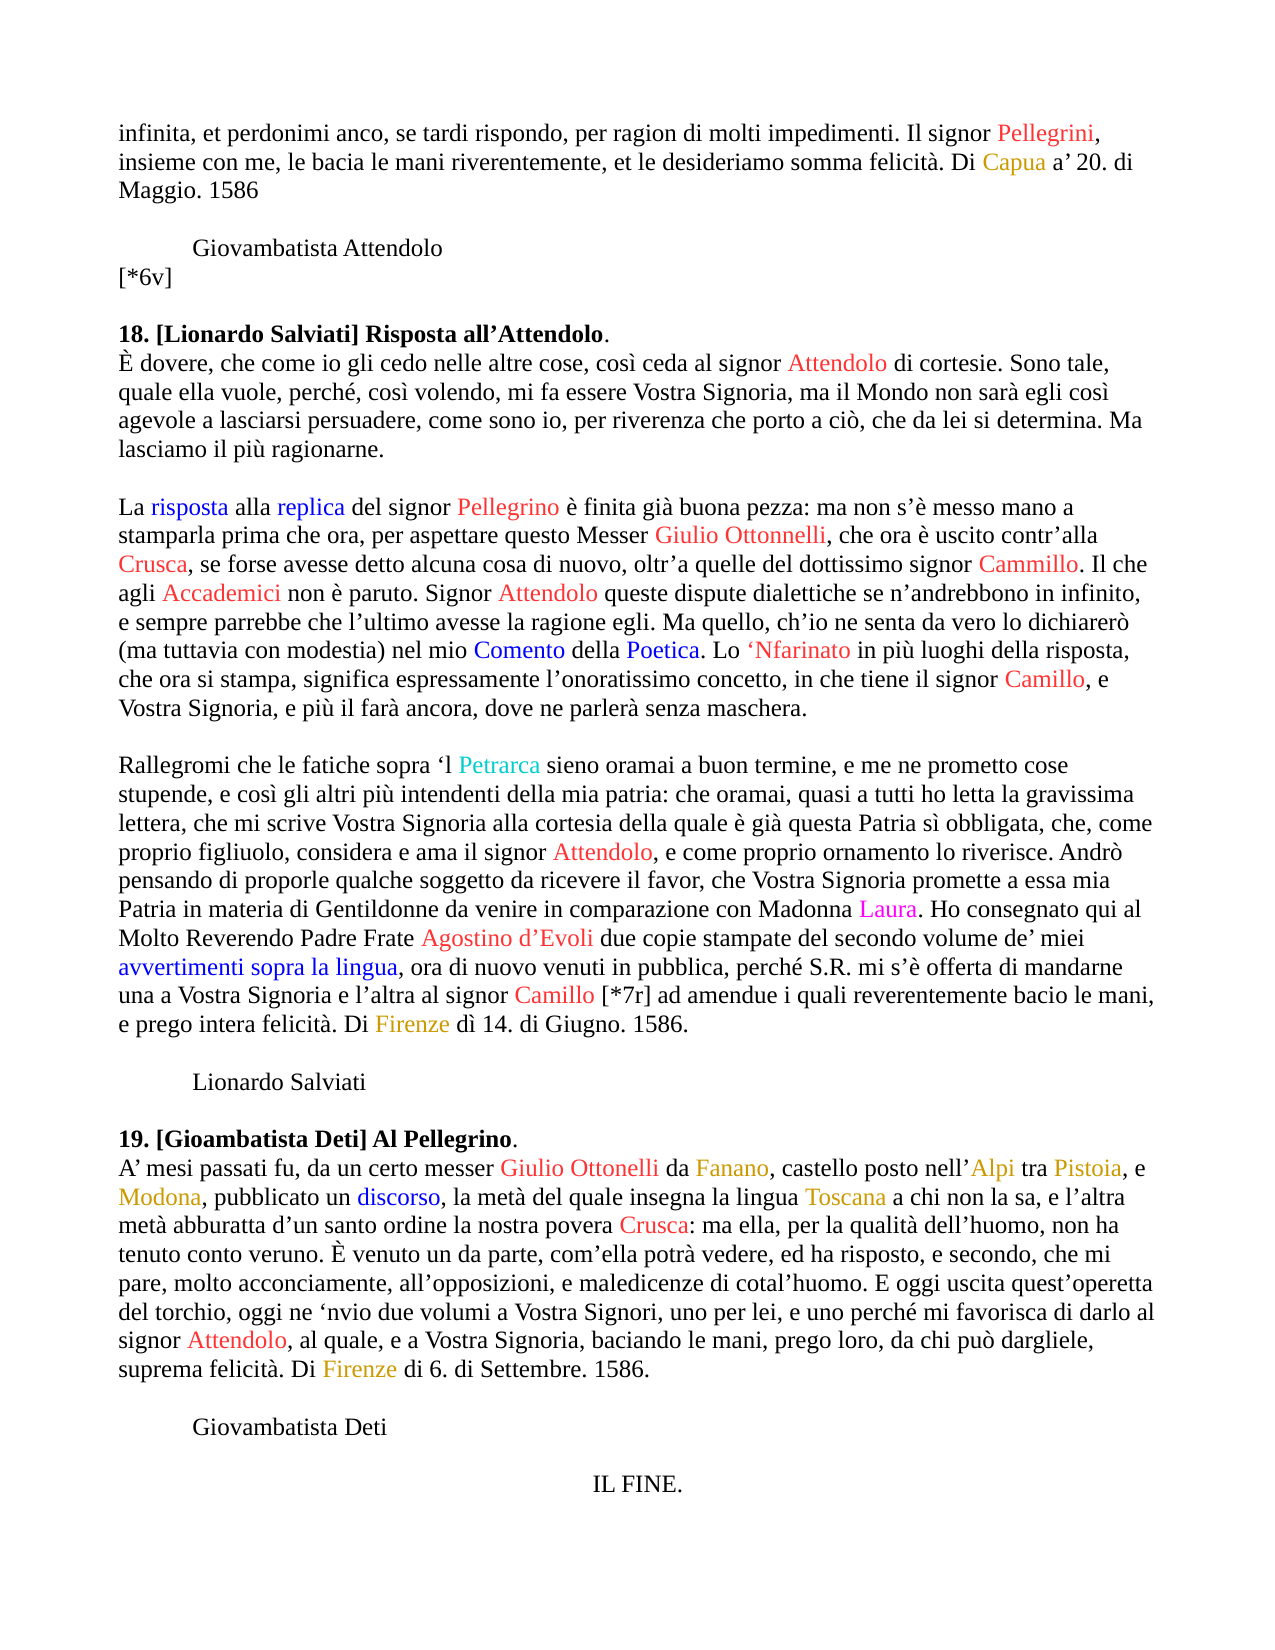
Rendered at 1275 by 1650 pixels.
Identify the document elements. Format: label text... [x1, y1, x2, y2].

text Giovambatista Deti [118, 1412, 1157, 1441]
text È dovere, che come io gli cedo nelle altre cose, così ceda al signor Attendolo di cortesie. Sono tale, quale ella vuole, perché, così volendo, mi fa essere Vostra Signoria, ma il Mondo non sarà egli così agevole a lasciarsi persuadere, come sono io, per riverenza che porto a ciò, che da lei si determina. Ma lasciamo il più ragionarne. [118, 348, 1157, 463]
text Lionardo Salviati [118, 1067, 1157, 1096]
text infinita, et perdonimi anco, se tardi rispondo, per ragion di molti impedimenti. Il signor Pellegrini, insieme con me, le bacia le mani riverentemente, et le desideriamo somma felicità. Di Capua a’ 20. di Maggio. 1586 [118, 118, 1157, 204]
text La risposta alla replica del signor Pellegrino è finita già buona pezza: ma non s’è messo mano a stamparla prima che ora, per aspettare questo Messer Giulio Ottonnelli, che ora è uscito contr’alla Crusca, se forse avesse detto alcuna cosa di nuovo, oltr’a quelle del dottissimo signor Cammillo. Il che agli Accademici non è paruto. Signor Attendolo queste dispute dialettiche se n’andrebbono in infinito, e sempre parrebbe che l’ultimo avesse la ragione egli. Ma quello, ch’io ne senta da vero lo dichiarerò (ma tuttavia con modestia) nel mio Comento della Poetica. Lo ‘Nfarinato in più luoghi della risposta, che ora si stampa, significa espressamente l’onoratissimo concetto, in che tiene il signor Camillo, e Vostra Signoria, e più il farà ancora, dove ne parlerà senza maschera. [118, 492, 1157, 722]
text Rallegromi che le fatiche sopra ‘l Petrarca sieno oramai a buon termine, e me ne prometto cose stupende, e così gli altri più intendenti della mia patria: che oramai, quasi a tutti ho letta la gravissima lettera, che mi scrive Vostra Signoria alla cortesia della quale è già questa Patria sì obbligata, che, come proprio figliuolo, considera e ama il signor Attendolo, e come proprio ornamento lo riverisce. Andrò pensando di proporle qualche soggetto da ricevere il favor, che Vostra Signoria promette a essa mia Patria in materia di Gentildonne da venire in comparazione con Madonna Laura. Ho consegnato qui al Molto Reverendo Padre Frate Agostino d’Evoli due copie stampate del secondo volume de’ miei avvertimenti sopra la lingua, ora di nuovo venuti in pubblica, perché S.R. mi s’è offerta di mandarne una a Vostra Signoria e l’altra al signor Camillo [*7r] ad amendue i quali reverentemente bacio le mani, e prego intera felicità. Di Firenze dì 14. di Giugno. 1586. [118, 751, 1157, 1038]
text [*6v] [118, 262, 1157, 291]
text A’ mesi passati fu, da un certo messer Giulio Ottonelli da Fanano, castello posto nell’Alpi tra Pistoia, e Modona, pubblicato un discorso, la metà del quale insegna la lingua Toscana a chi non la sa, e l’altra metà abburatta d’un santo ordine la nostra povera Crusca: ma ella, per la qualità dell’huomo, non ha tenuto conto veruno. È venuto un da parte, com’ella potrà vedere, ed ha risposto, e secondo, che mi pare, molto acconciamente, all’opposizioni, e maledicenze di cotal’huomo. E oggi uscita quest’operetta del torchio, oggi ne ‘nvio due volumi a Vostra Signori, uno per lei, e uno perché mi favorisca di darlo al signor Attendolo, al quale, e a Vostra Signoria, baciando le mani, prego loro, da chi può dargliele, suprema felicità. Di Firenze di 6. di Settembre. 1586. [118, 1153, 1157, 1383]
text Giovambatista Attendolo [118, 233, 1157, 262]
text 19. [Gioambatista Deti] Al Pellegrino. [118, 1124, 1157, 1153]
text IL FINE. [118, 1469, 1157, 1498]
text 18. [Lionardo Salviati] Risposta all’Attendolo. [118, 319, 1157, 348]
